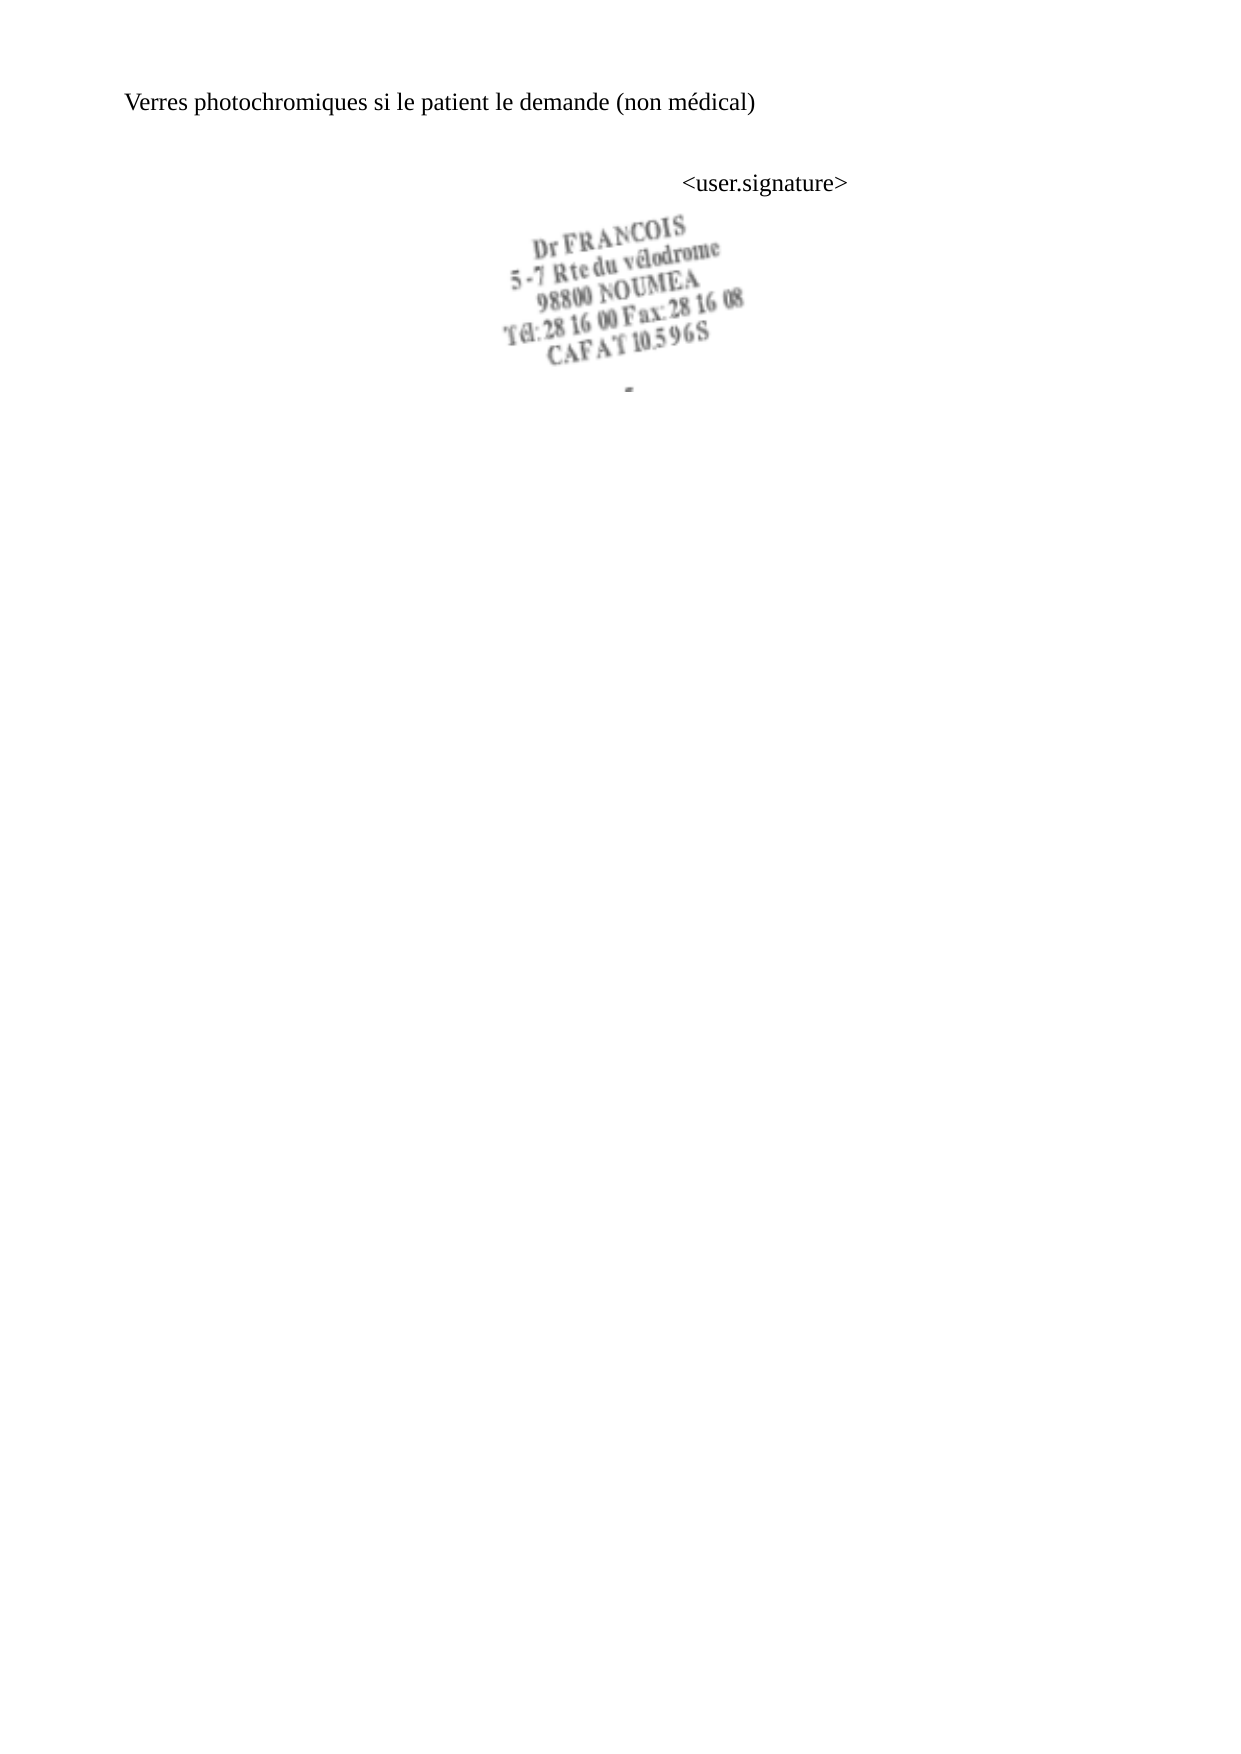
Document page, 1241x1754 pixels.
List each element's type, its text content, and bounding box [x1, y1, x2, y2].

table_cell [676, 41, 926, 82]
table_cell [395, 162, 495, 202]
table_cell [395, 41, 495, 82]
table_cell [495, 41, 523, 82]
table_cell [495, 162, 523, 202]
table_cell [523, 41, 654, 82]
table_cell [523, 162, 654, 202]
table_cell <user.signature> [676, 162, 926, 202]
table_cell [654, 162, 676, 202]
table_cell [249, 41, 395, 82]
table_cell [118, 41, 248, 82]
table_cell [118, 162, 248, 202]
picture [465, 202, 776, 392]
table_cell [118, 122, 926, 162]
table_cell [249, 162, 395, 202]
table_cell [654, 41, 676, 82]
table_cell Verres photochromiques si le patient le demande (non médical) [118, 82, 926, 122]
